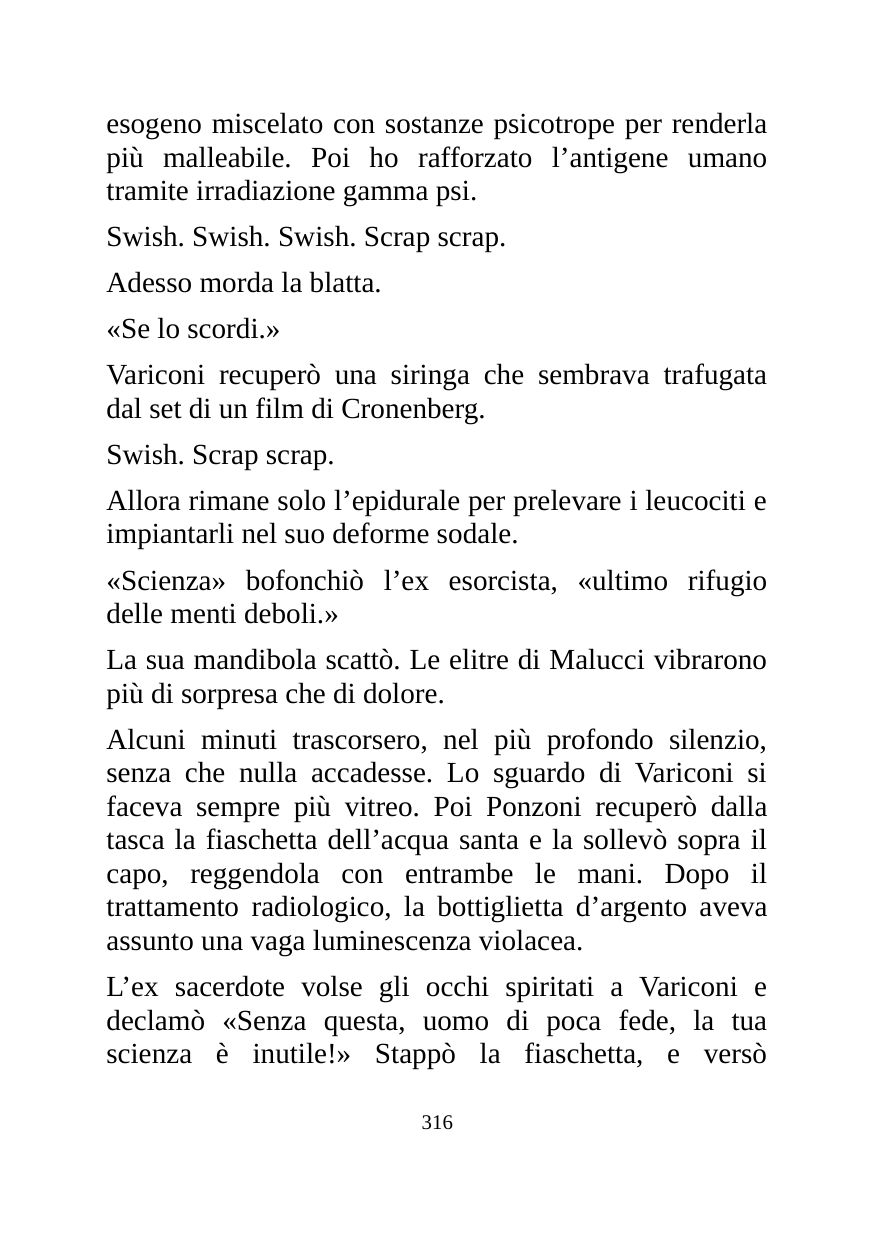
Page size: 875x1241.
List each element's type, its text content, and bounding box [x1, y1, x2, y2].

text «Scienza» bofonchiò l’ex esorcista, «ultimo rifugio delle menti deboli.» [106, 563, 768, 630]
text Variconi recuperò una siringa che sembrava trafugata dal set di un film di Cronenberg. [106, 357, 768, 424]
text Adesso morda la blatta. [106, 265, 768, 299]
text L’ex sacerdote volse gli occhi spiritati a Variconi e declamò «Senza questa, uomo di poca fede, la tua scienza è inutile!» Stappò la fiaschetta, e versò [106, 969, 768, 1070]
text esogeno miscelato con sostanze psicotrope per renderla più malleabile. Poi ho rafforzato l’antigene umano tramite irradiazione gamma psi. [106, 106, 768, 207]
text Swish. Scrap scrap. [106, 437, 768, 471]
text La sua mandibola scattò. Le elitre di Malucci vibrarono più di sorpresa che di dolore. [106, 642, 768, 709]
text Swish. Swish. Swish. Scrap scrap. [106, 219, 768, 253]
text Alcuni minuti trascorsero, nel più profondo silenzio, senza che nulla accadesse. Lo sguardo di Variconi si faceva sempre più vitreo. Poi Ponzoni recuperò dalla tasca la fiaschetta dell’acqua santa e la sollevò sopra il capo, reggendola con entrambe le mani. Dopo il trattamento radiologico, la bottiglietta d’argento aveva assunto una vaga luminescenza violacea. [106, 722, 768, 957]
text Allora rimane solo l’epidurale per prelevare i leucociti e impiantarli nel suo deforme sodale. [106, 483, 768, 550]
text «Se lo scordi.» [106, 311, 768, 345]
